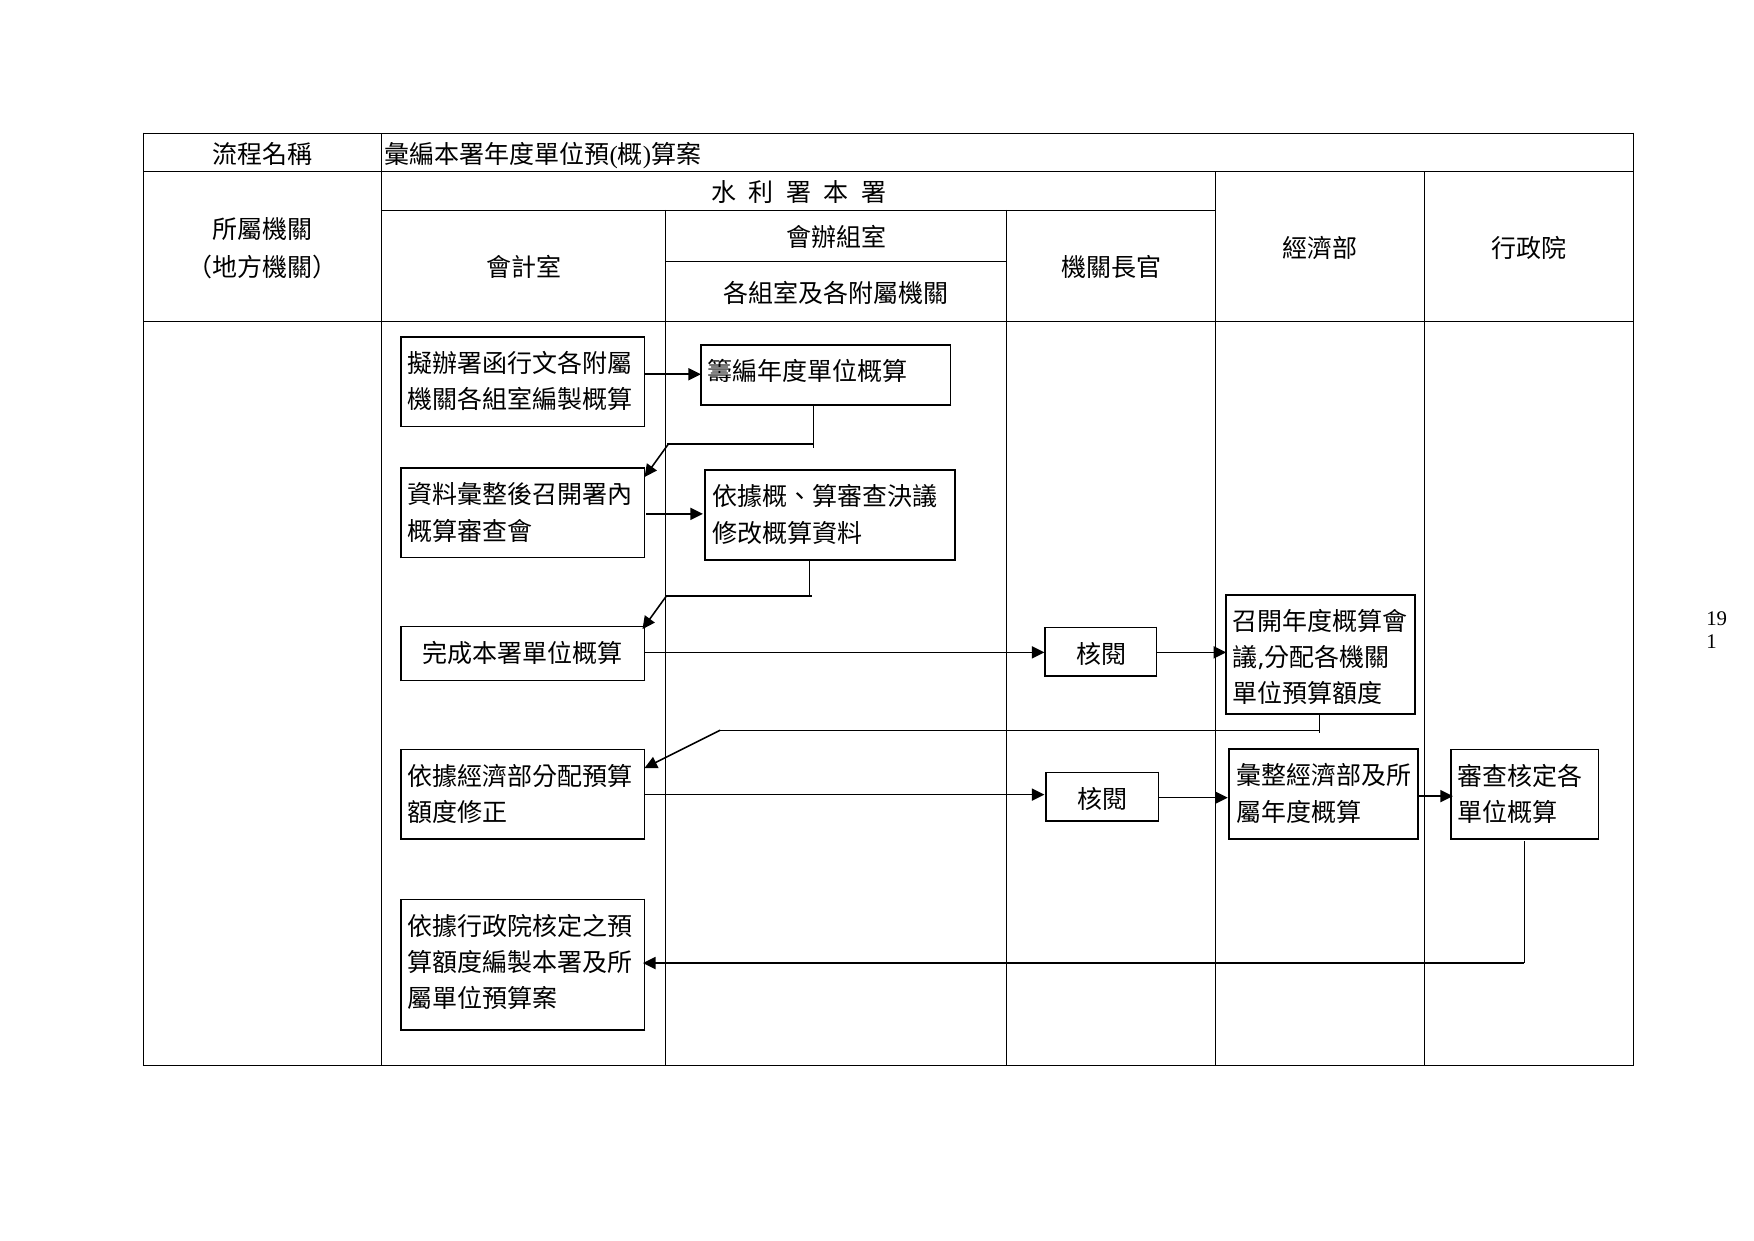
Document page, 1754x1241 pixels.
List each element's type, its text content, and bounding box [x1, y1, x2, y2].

table_cell [1216, 797, 1424, 962]
table_cell [666, 795, 1006, 962]
table_cell [666, 322, 1006, 652]
table_cell 會辦組室 [666, 211, 1006, 261]
table_header 彙編本署年度單位預(概)算案 [382, 134, 1633, 171]
table_cell [1007, 795, 1215, 962]
table_cell [144, 322, 381, 1064]
table_cell [645, 760, 665, 794]
table_cell [1216, 964, 1424, 1064]
table_header 流程名稱 [144, 134, 381, 171]
table_cell 會計室 [382, 211, 665, 321]
table_cell [666, 964, 1006, 1064]
table_cell [382, 322, 665, 1064]
table_cell 經濟部 [1216, 172, 1424, 321]
table_cell [1230, 750, 1417, 838]
table_cell [402, 469, 644, 557]
table_cell [1007, 653, 1215, 730]
table_cell [1425, 322, 1633, 1064]
table_cell [402, 627, 644, 680]
table_cell [1047, 773, 1158, 820]
table_cell [666, 731, 1006, 794]
table_cell [645, 601, 665, 652]
table_cell [1216, 322, 1424, 797]
table_cell [402, 338, 644, 426]
table_cell 各組室及各附屬機關 [666, 262, 1006, 321]
table_cell [702, 346, 950, 404]
table_cell 行政院 [1425, 172, 1633, 321]
table_cell [1046, 628, 1156, 675]
table_cell [666, 375, 813, 444]
table_cell 水 利 署 本 署 [382, 172, 1215, 210]
table_cell [1007, 964, 1215, 1064]
table_cell [1216, 654, 1319, 730]
table_cell [706, 471, 954, 559]
table_cell 機關長官 [1007, 211, 1215, 321]
table_cell [1007, 731, 1215, 797]
table_cell [1452, 750, 1598, 838]
table_cell [402, 900, 644, 1029]
table_cell [1007, 322, 1215, 652]
table_cell [666, 653, 1006, 755]
table_cell [402, 750, 644, 838]
table_cell [1227, 596, 1414, 713]
table_cell 所屬機關 （地方機關） [144, 172, 381, 321]
